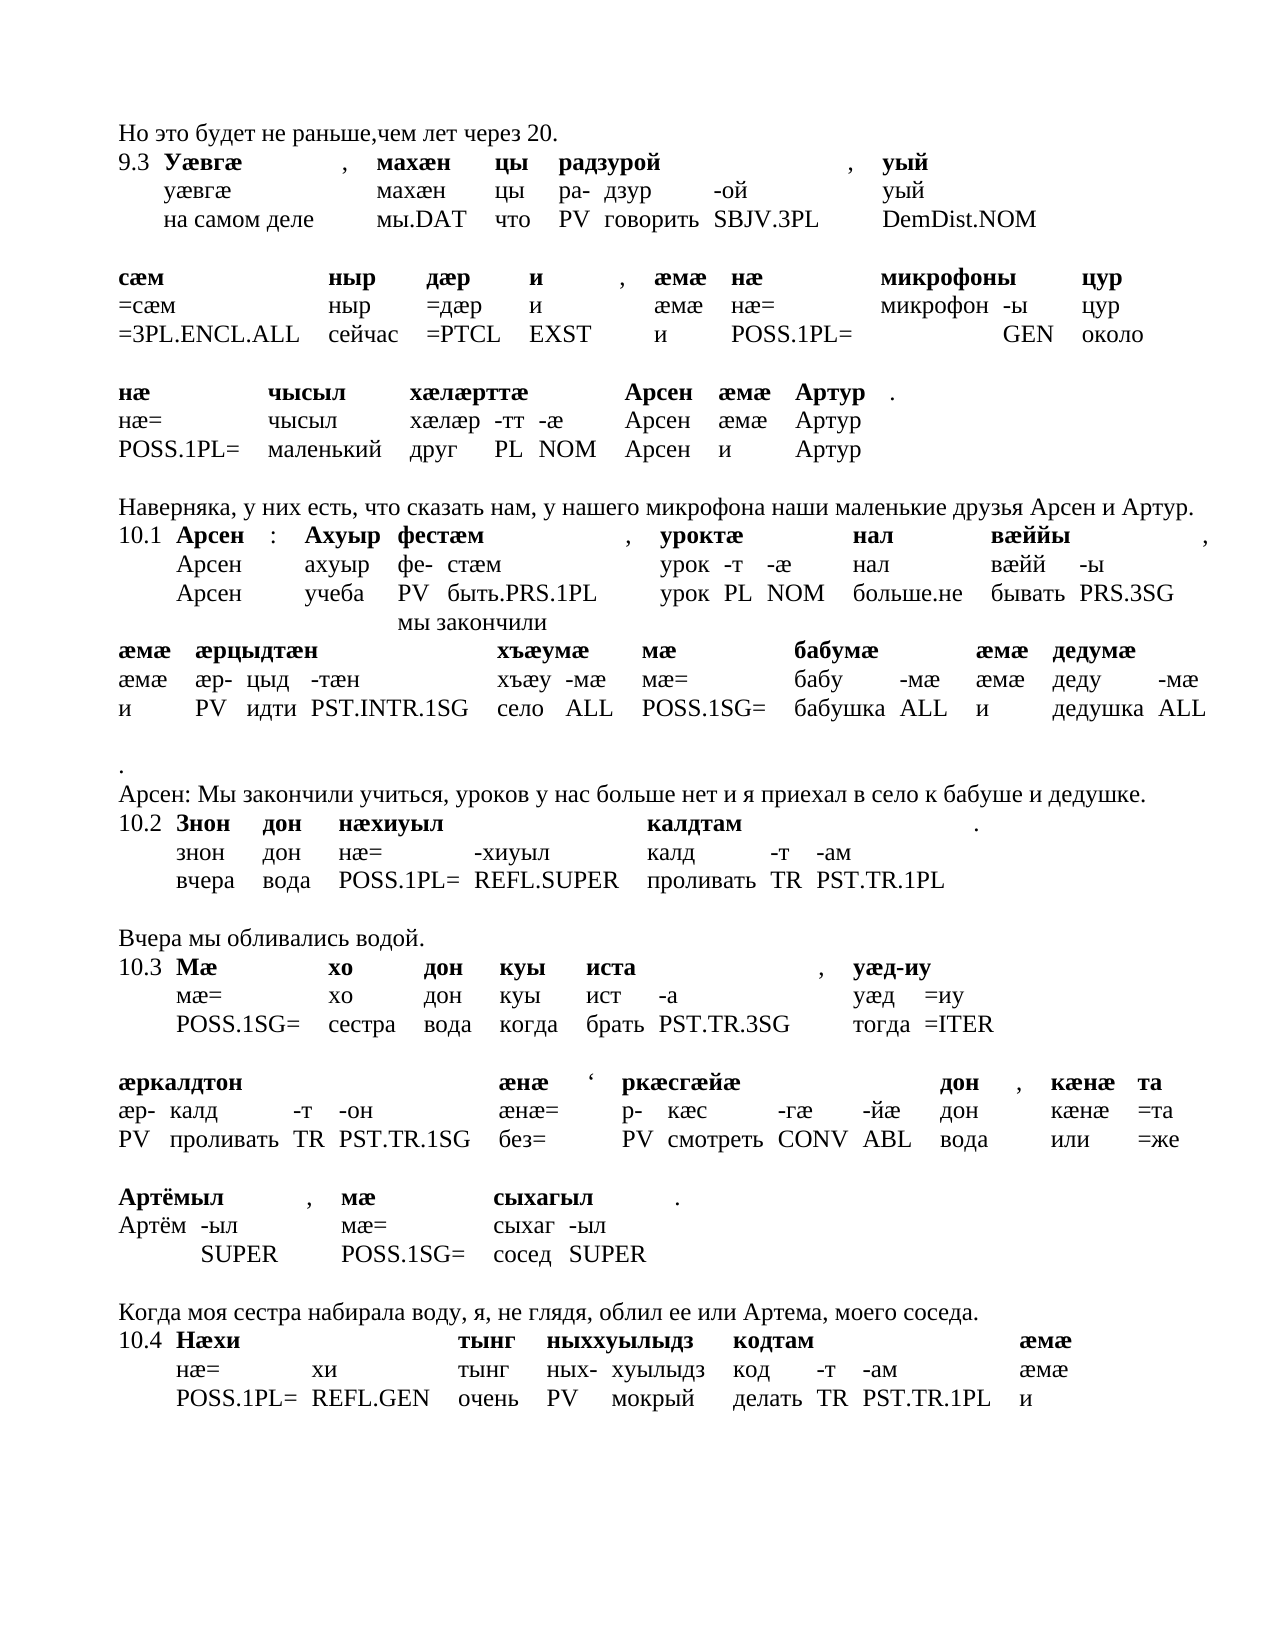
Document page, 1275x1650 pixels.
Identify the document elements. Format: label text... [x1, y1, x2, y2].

text Нæхи [176, 1326, 444, 1354]
text PL [723, 578, 753, 607]
text DemDist.NOM [882, 204, 1037, 233]
text Ахуыр [304, 521, 384, 549]
text мæ [341, 1182, 479, 1211]
text -мæ [899, 664, 948, 693]
text æмæ [654, 291, 703, 319]
text PST.TR.1PL [816, 866, 945, 894]
text POSS.1PL= [338, 866, 460, 894]
text . [889, 377, 910, 406]
text бабушка [794, 693, 886, 722]
text дедумæ [1052, 636, 1221, 664]
text кæнæ [1051, 1096, 1109, 1124]
text POSS.1PL= [118, 434, 240, 463]
text , [847, 147, 868, 176]
text æр- [118, 1096, 156, 1124]
text дон [423, 981, 472, 1009]
text PV [558, 204, 590, 233]
text : [269, 521, 291, 549]
text цы [494, 147, 544, 176]
text -тæн [311, 664, 469, 693]
text Мæ [176, 952, 314, 981]
text -хиуыл [474, 837, 619, 866]
text вæйй [991, 549, 1065, 578]
text POSS.1PL= [176, 1383, 298, 1412]
text тогда [853, 1009, 910, 1038]
text куы [499, 981, 558, 1009]
text ALL [1158, 693, 1207, 722]
text Наверняка, у них есть, что сказать нам, у нашего микрофона наши маленькие друзья Арсен и Артур. [118, 492, 1249, 521]
text цур [1082, 262, 1158, 291]
text Арсен [176, 578, 242, 607]
text уый [882, 176, 1037, 204]
text что [494, 204, 531, 233]
text тынг [458, 1354, 519, 1383]
text дзур [604, 176, 699, 204]
text около [1082, 319, 1144, 348]
text учеба [304, 578, 370, 607]
text мы закончили [397, 607, 611, 636]
text уый [882, 147, 1051, 176]
text Артур [795, 377, 875, 406]
text 10.1 [118, 521, 162, 549]
text и [718, 434, 767, 463]
text говорить [604, 204, 699, 233]
text хуылыдз [611, 1354, 705, 1383]
text Арсен [624, 377, 704, 406]
text нал [853, 549, 963, 578]
text POSS.1PL= [731, 319, 853, 348]
text сыхаг [493, 1211, 555, 1239]
text кодтам [733, 1326, 1005, 1354]
text вæййы [991, 521, 1188, 549]
text , [619, 262, 640, 291]
text Уæвгæ [163, 147, 328, 176]
text дон [262, 837, 311, 866]
text SUPER [569, 1239, 647, 1268]
text нæ= [338, 837, 460, 866]
text -ы [1079, 549, 1174, 578]
text -а [658, 981, 790, 1009]
text -т [770, 837, 802, 866]
text -ы [1003, 291, 1054, 319]
text радзурой [558, 147, 833, 176]
text кæс [667, 1096, 764, 1124]
text ALL [565, 693, 614, 722]
text делать [733, 1383, 803, 1412]
text -т [723, 549, 753, 578]
text æмæ [654, 262, 717, 291]
text æмæ [1019, 1326, 1082, 1354]
text хæлæрттæ [409, 377, 611, 406]
text REFL.SUPER [474, 866, 619, 894]
text æрцыдтæн [195, 636, 483, 664]
text æмæ [118, 664, 167, 693]
text 10.4 [118, 1326, 162, 1354]
text PST.TR.3SG [658, 1009, 790, 1038]
text уæвгæ [163, 176, 314, 204]
text иста [586, 952, 804, 981]
text Но это будет не раньше,чем лет через 20. [118, 118, 1249, 147]
text вода [262, 866, 311, 894]
text хъæумæ [497, 636, 628, 664]
text Когда моя сестра набирала воду, я, не глядя, облил ее или Артема, моего соседа. [118, 1297, 1249, 1326]
text . [674, 1182, 695, 1211]
text деду [1052, 664, 1144, 693]
text уæд [853, 981, 910, 1009]
text цыд [246, 664, 297, 693]
text когда [499, 1009, 558, 1038]
text хъæу [497, 664, 551, 693]
text -æ [538, 406, 597, 434]
text ныр [328, 262, 412, 291]
text и [1019, 1383, 1068, 1412]
text , [1202, 521, 1223, 549]
text и [529, 291, 592, 319]
text без= [498, 1124, 559, 1153]
text 10.2 [118, 808, 162, 837]
text дон [262, 808, 324, 837]
text , [342, 147, 363, 176]
text село [497, 693, 551, 722]
text -ыл [200, 1211, 278, 1239]
text æмæ [118, 636, 181, 664]
text æмæ [1019, 1354, 1068, 1383]
text мы.DAT [376, 204, 467, 233]
text æр- [195, 664, 233, 693]
text микрофон [880, 291, 989, 319]
text нæ= [176, 1354, 298, 1383]
text бывать [991, 578, 1065, 607]
text код [733, 1354, 803, 1383]
text вода [423, 1009, 472, 1038]
text -æ [767, 549, 825, 578]
text Арсен: Мы закончили учиться, уроков у нас больше нет и я приехал в село к бабуше и дедушке. [118, 779, 1249, 808]
text ныр [328, 291, 398, 319]
text очень [458, 1383, 519, 1412]
text PST.TR.1SG [339, 1124, 471, 1153]
text Знон [176, 808, 249, 837]
text сосед [493, 1239, 555, 1268]
text ист [586, 981, 644, 1009]
text хæлæр [409, 406, 480, 434]
text -мæ [565, 664, 614, 693]
text махæн [376, 176, 467, 204]
text брать [586, 1009, 644, 1038]
text чысыл [268, 377, 396, 406]
text идти [246, 693, 297, 722]
text калд [647, 837, 756, 866]
text и [529, 262, 605, 291]
text TR [293, 1124, 325, 1153]
text NOM [767, 578, 825, 607]
text мæ= [176, 981, 300, 1009]
text æмæ [718, 377, 781, 406]
text æмæ [976, 636, 1039, 664]
text мæ= [642, 664, 766, 693]
text -ой [713, 176, 819, 204]
text =PTCL [426, 319, 501, 348]
text =дæр [426, 291, 501, 319]
text EXST [529, 319, 592, 348]
text POSS.1SG= [176, 1009, 300, 1038]
text CONV [778, 1124, 848, 1153]
text чысыл [268, 406, 382, 434]
text и [976, 693, 1025, 722]
text хо [328, 981, 396, 1009]
text PV [397, 578, 433, 607]
text GEN [1003, 319, 1054, 348]
text дон [423, 952, 486, 981]
text нæ [731, 262, 867, 291]
text , [625, 521, 646, 549]
text р- [622, 1096, 654, 1124]
text калд [169, 1096, 279, 1124]
text вода [940, 1124, 988, 1153]
text ALL [899, 693, 948, 722]
text дæр [426, 262, 515, 291]
text æнæ [498, 1067, 573, 1096]
text сæм [118, 262, 314, 291]
text Артур [795, 406, 862, 434]
text NOM [538, 434, 597, 463]
text 9.3 [118, 147, 149, 176]
text уроктæ [660, 521, 839, 549]
text нæ= [118, 406, 240, 434]
text æнæ= [498, 1096, 559, 1124]
text бабумæ [794, 636, 962, 664]
text Арсен [176, 521, 256, 549]
text та [1137, 1067, 1194, 1096]
text дон [940, 1067, 1002, 1096]
text Артур [795, 434, 862, 463]
text сейчас [328, 319, 398, 348]
text фе- [397, 549, 433, 578]
text POSS.1SG= [642, 693, 766, 722]
text уæд-иу [853, 952, 1008, 981]
text друг [409, 434, 480, 463]
text калдтам [647, 808, 959, 837]
text ркæсгæйæ [622, 1067, 926, 1096]
text Арсен [624, 406, 691, 434]
text PV [195, 693, 233, 722]
text -ыл [569, 1211, 647, 1239]
text TR [770, 866, 802, 894]
text 10.3 [118, 952, 162, 981]
text маленький [268, 434, 382, 463]
text -т [816, 1354, 848, 1383]
text нæ= [731, 291, 853, 319]
text æркалдтон [118, 1067, 484, 1096]
text æмæ [718, 406, 767, 434]
text и [118, 693, 167, 722]
text тынг [458, 1326, 533, 1354]
text цур [1082, 291, 1144, 319]
text нæ [118, 377, 254, 406]
text бабу [794, 664, 886, 693]
text микрофоны [880, 262, 1068, 291]
text смотреть [667, 1124, 764, 1153]
text больше.не [853, 578, 963, 607]
text махæн [376, 147, 481, 176]
text -он [339, 1096, 471, 1124]
text урок [660, 549, 710, 578]
text =же [1137, 1124, 1180, 1153]
text ахуыр [304, 549, 370, 578]
text сыхагыл [493, 1182, 660, 1211]
text быть.PRS.1PL [447, 578, 598, 607]
text мæ [642, 636, 780, 664]
text REFL.GEN [311, 1383, 430, 1412]
text дедушка [1052, 693, 1144, 722]
text =ITER [924, 1009, 994, 1038]
text PRS.3SG [1079, 578, 1174, 607]
text хи [311, 1354, 430, 1383]
text -ам [862, 1354, 992, 1383]
text нæхиуыл [338, 808, 633, 837]
text проливать [647, 866, 756, 894]
text на самом деле [163, 204, 314, 233]
text фестæм [397, 521, 611, 549]
text PV [118, 1124, 156, 1153]
text PST.INTR.1SG [311, 693, 469, 722]
text PST.TR.1PL [862, 1383, 992, 1412]
text -мæ [1158, 664, 1207, 693]
text =3PL.ENCL.ALL [118, 319, 300, 348]
text ныххуылыдз [546, 1326, 719, 1354]
text Арсен [176, 549, 242, 578]
text æмæ [976, 664, 1025, 693]
text =та [1137, 1096, 1180, 1124]
text =сæм [118, 291, 300, 319]
text проливать [169, 1124, 279, 1153]
text Артёмыл [118, 1182, 292, 1211]
text -гæ [778, 1096, 848, 1124]
text вчера [176, 866, 235, 894]
text нал [853, 521, 977, 549]
text . [118, 751, 139, 779]
text Вчера мы обливались водой. [118, 923, 1249, 952]
text SUPER [200, 1239, 278, 1268]
text ‘ [587, 1067, 608, 1096]
text POSS.1SG= [341, 1239, 465, 1268]
text , [306, 1182, 327, 1211]
text . [973, 808, 994, 837]
text SBJV.3PL [713, 204, 819, 233]
text -т [293, 1096, 325, 1124]
text мокрый [611, 1383, 705, 1412]
text куы [499, 952, 572, 981]
text ра- [558, 176, 590, 204]
text цы [494, 176, 531, 204]
text =иу [924, 981, 994, 1009]
text -ам [816, 837, 945, 866]
text PV [622, 1124, 654, 1153]
text стæм [447, 549, 598, 578]
text -йæ [862, 1096, 912, 1124]
text , [818, 952, 839, 981]
text мæ= [341, 1211, 465, 1239]
text дон [940, 1096, 988, 1124]
text сестра [328, 1009, 396, 1038]
text PL [494, 434, 524, 463]
text -тт [494, 406, 524, 434]
text TR [816, 1383, 848, 1412]
text или [1051, 1124, 1109, 1153]
text и [654, 319, 703, 348]
text ных- [546, 1354, 598, 1383]
text PV [546, 1383, 598, 1412]
text знон [176, 837, 235, 866]
text , [1016, 1067, 1037, 1096]
text урок [660, 578, 710, 607]
text хо [328, 952, 410, 981]
text ABL [862, 1124, 912, 1153]
text Арсен [624, 434, 691, 463]
text Артём [118, 1211, 187, 1239]
text кæнæ [1051, 1067, 1123, 1096]
